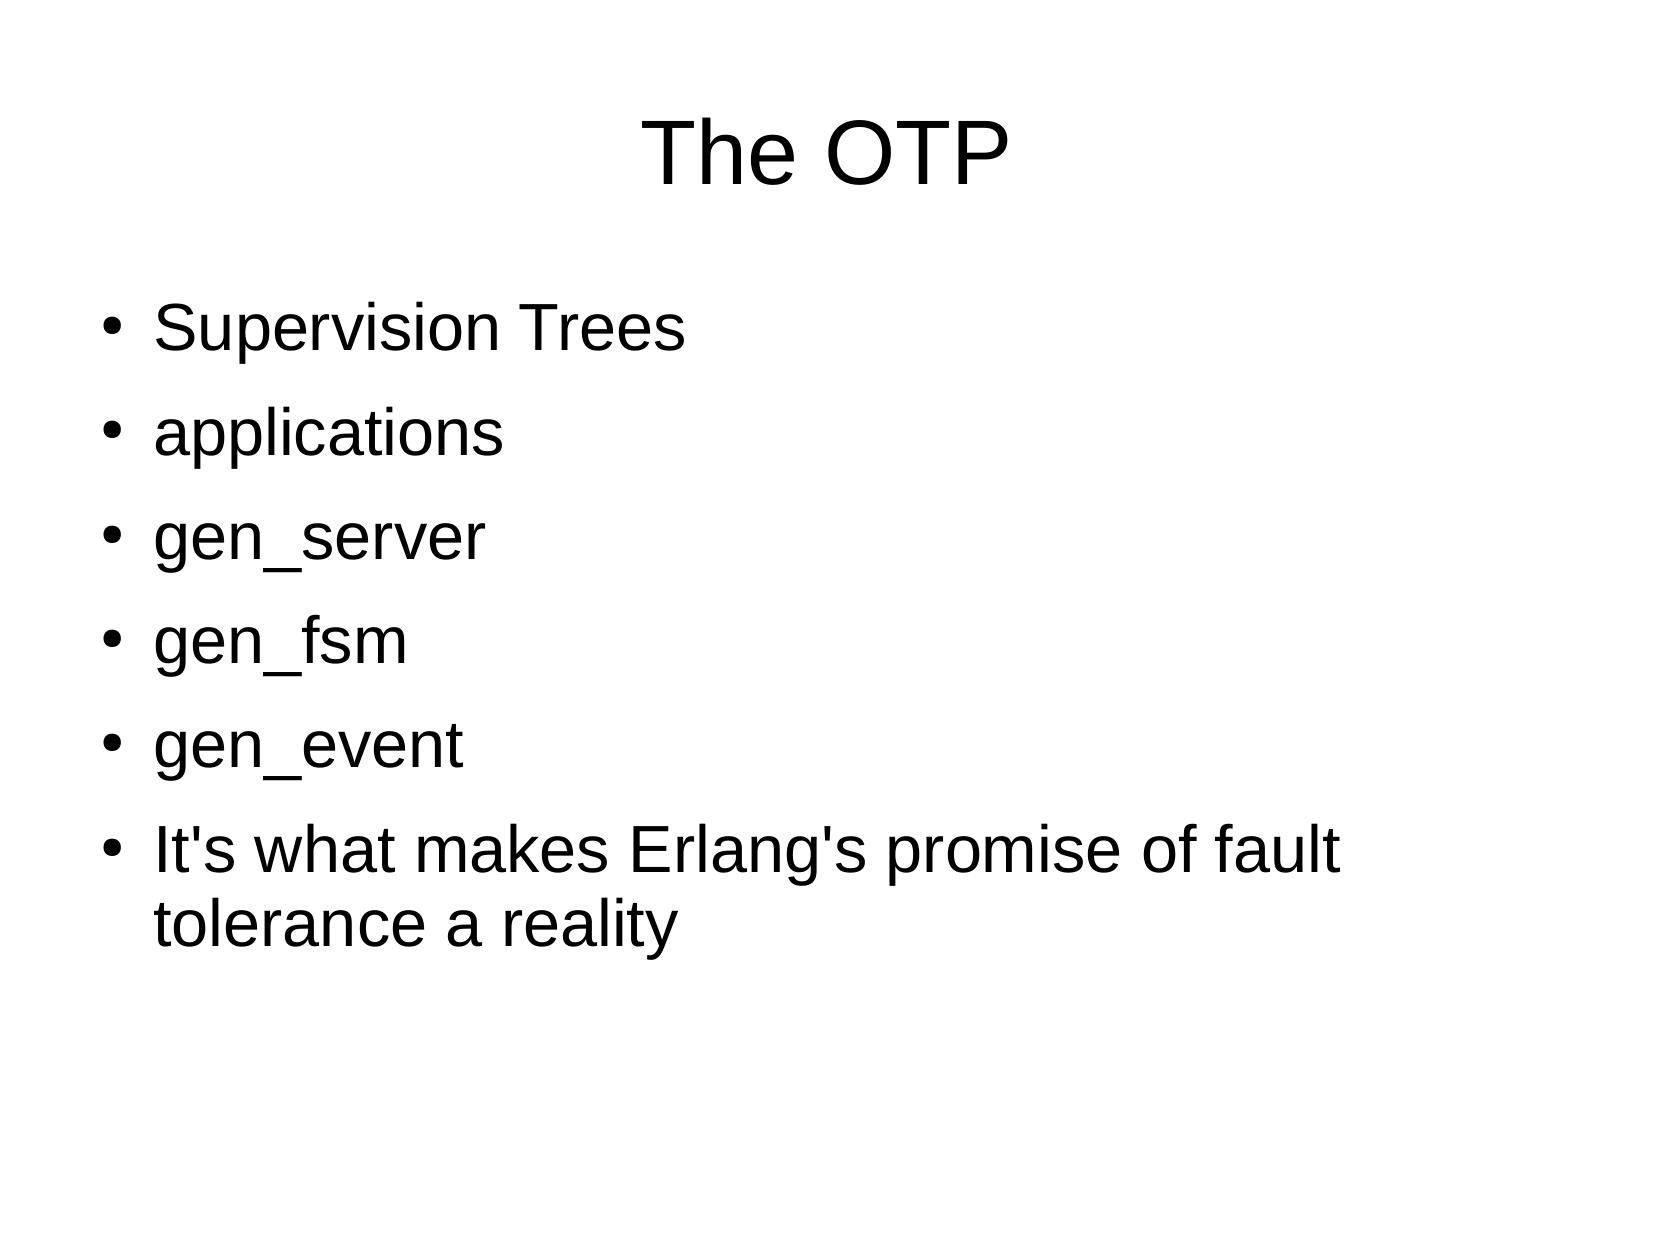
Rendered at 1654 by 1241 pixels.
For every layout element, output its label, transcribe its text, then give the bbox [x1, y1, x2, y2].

list Supervision Trees applications gen_server gen_fsm gen_event It's what makes Erlang's promise of fault tolerance a reality [82, 290, 1571, 1010]
title The OTP [82, 49, 1571, 257]
